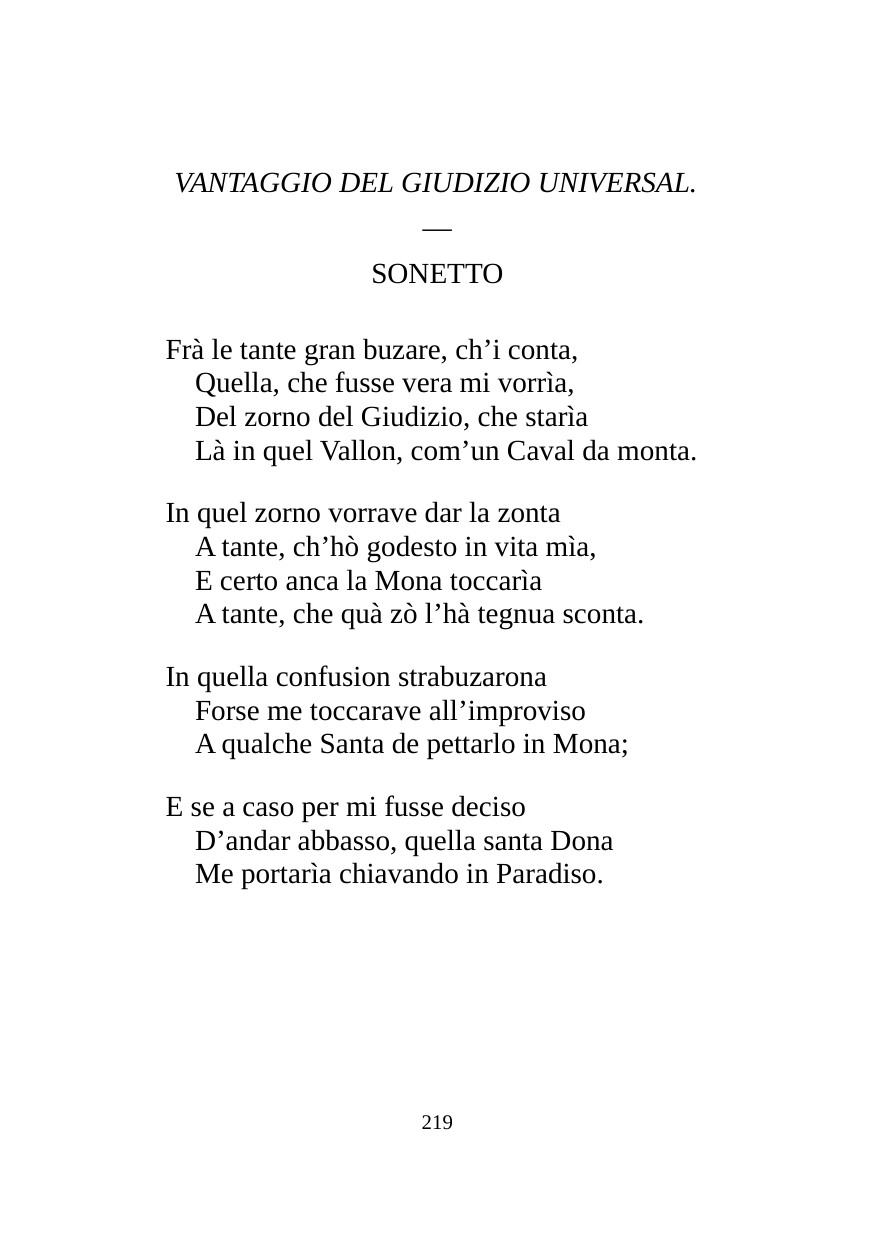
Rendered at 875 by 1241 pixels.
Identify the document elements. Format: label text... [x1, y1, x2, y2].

text SONETTO [106, 257, 768, 290]
text Frà le tante gran buzare, ch’i conta, Quella, che fusse vera mi vorrìa, Del zorno del Giudizio, che starìa Là in quel Vallon, com’un Caval da monta. [165, 332, 768, 466]
text In quel zorno vorrave dar la zonta A tante, ch’hò godesto in vita mìa, E certo anca la Mona toccarìa A tante, che quà zò l’hà tegnua sconta. [165, 496, 768, 630]
text — [106, 211, 768, 244]
text E se a caso per mi fusse deciso D’andar abbasso, quella santa Dona Me portarìa chiavando in Paradiso. [165, 789, 768, 890]
subtitle VANTAGGIO DEL GIUDIZIO UNIVERSAL. [106, 165, 768, 199]
text In quella confusion strabuzarona Forse me toccarave all’improviso A qualche Santa de pettarlo in Mona; [165, 659, 768, 760]
